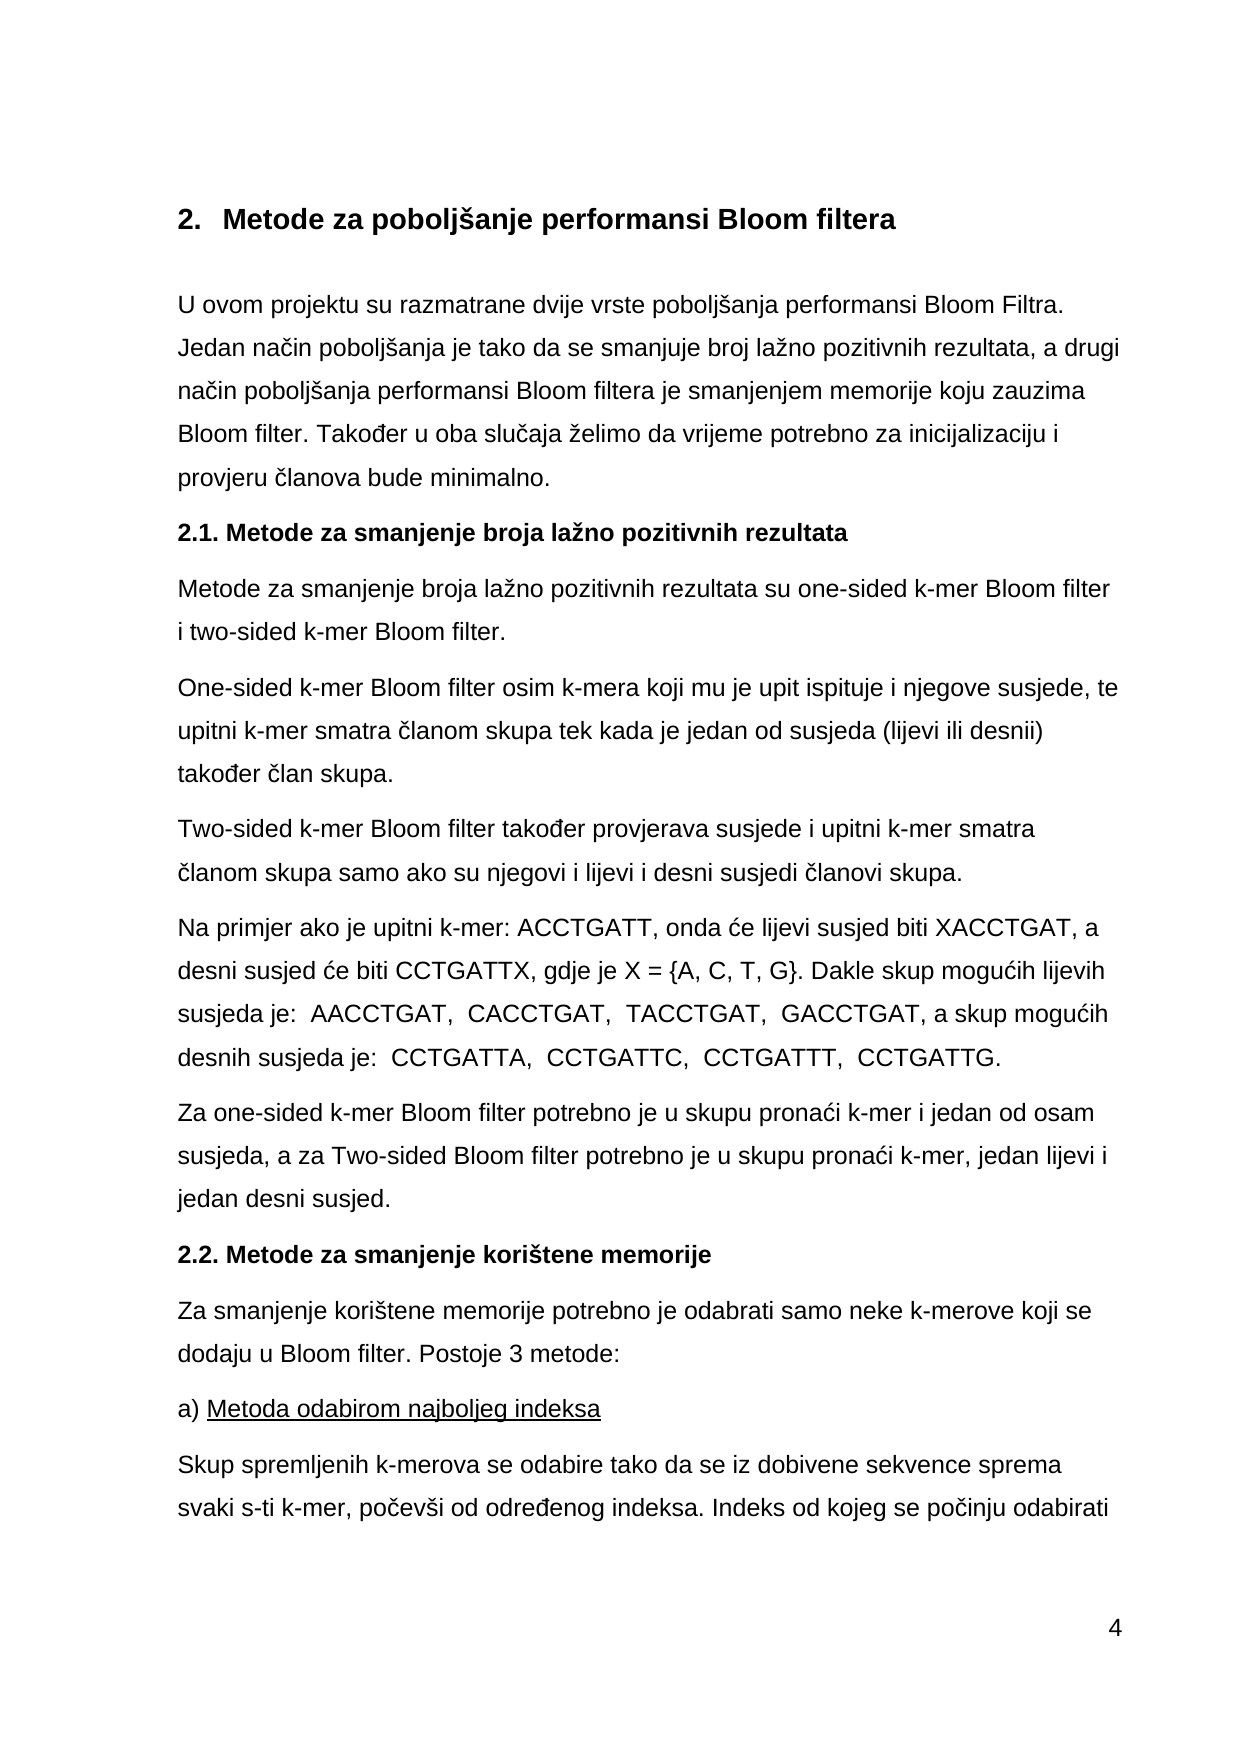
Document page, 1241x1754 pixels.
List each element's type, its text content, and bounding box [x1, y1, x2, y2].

text Na primjer ako je upitni k-mer: ACCTGATT, onda će lijevi susjed biti XACCTGAT, a desni susjed će biti CCTGATTX, gdje je X = {A, C, T, G}. Dakle skup mogućih lijevih susjeda je: AACCTGAT, CACCTGAT, TACCTGAT, GACCTGAT, a skup mogućih desnih susjeda je: CCTGATTA, CCTGATTC, CCTGATTT, CCTGATTG. [177, 913, 1122, 1071]
text One-sided k-mer Bloom filter osim k-mera koji mu je upit ispituje i njegove susjede, te upitni k-mer smatra članom skupa tek kada je jedan od susjeda (lijevi ili desnii) također član skupa. [177, 672, 1122, 787]
text Two-sided k-mer Bloom filter također provjerava susjede i upitni k-mer smatra članom skupa samo ako su njegovi i lijevi i desni susjedi članovi skupa. [177, 814, 1122, 886]
text Metode za smanjenje broja lažno pozitivnih rezultata su one-sided k-mer Bloom filter i two-sided k-mer Bloom filter. [177, 574, 1122, 646]
subtitle Metode za poboljšanje performansi Bloom filtera [177, 202, 1122, 236]
text a) Metoda odabirom najboljeg indeksa [177, 1394, 1122, 1423]
text 2.1. Metode za smanjenje broja lažno pozitivnih rezultata [177, 518, 1122, 547]
text 2.2. Metode za smanjenje korištene memorije [177, 1240, 1122, 1269]
text U ovom projektu su razmatrane dvije vrste poboljšanja performansi Bloom Filtra. Jedan način poboljšanja je tako da se smanjuje broj lažno pozitivnih rezultata, a drugi način poboljšanja performansi Bloom filtera je smanjenjem memorije koju zauzima Bloom filter. Također u oba slučaja želimo da vrijeme potrebno za inicijalizaciju i provjeru članova bude minimalno. [177, 290, 1122, 491]
text Skup spremljenih k-merova se odabire tako da se iz dobivene sekvence sprema svaki s-ti k-mer, počevši od određenog indeksa. Indeks od kojeg se počinju odabirati [177, 1450, 1122, 1522]
text Za smanjenje korištene memorije potrebno je odabrati samo neke k-merove koji se dodaju u Bloom filter. Postoje 3 metode: [177, 1296, 1122, 1367]
text Za one-sided k-mer Bloom filter potrebno je u skupu pronaći k-mer i jedan od osam susjeda, a za Two-sided Bloom filter potrebno je u skupu pronaći k-mer, jedan lijevi i jedan desni susjed. [177, 1098, 1122, 1213]
